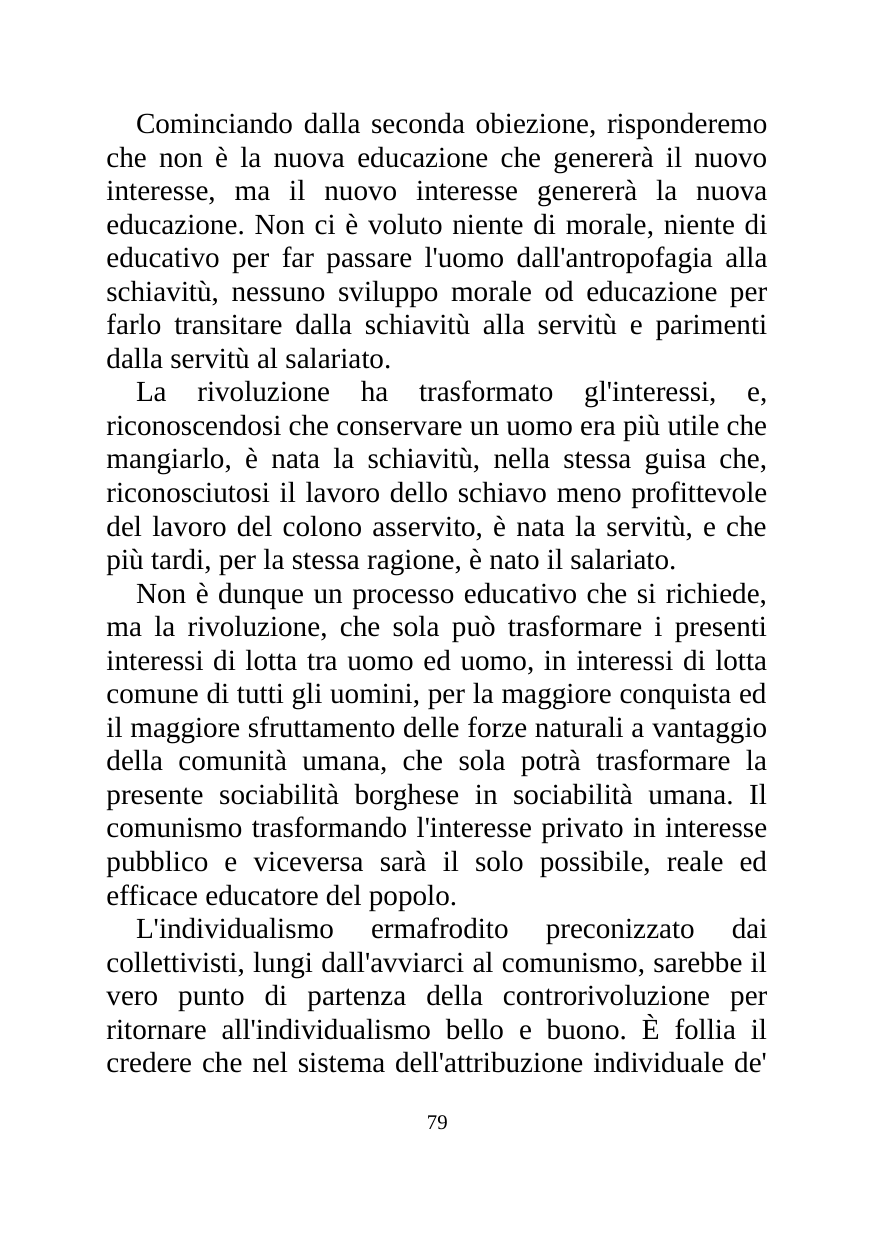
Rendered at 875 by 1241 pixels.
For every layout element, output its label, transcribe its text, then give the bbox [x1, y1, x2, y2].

text L'individualismo ermafrodito preconizzato dai collettivisti, lungi dall'avviarci al comunismo, sarebbe il vero punto di partenza della controrivoluzione per ritornare all'individualismo bello e buono. È follia il credere che nel sistema dell'attribuzione individuale de' [106, 911, 768, 1079]
text Cominciando dalla seconda obiezione, risponderemo che non è la nuova educazione che genererà il nuovo interesse, ma il nuovo interesse genererà la nuova educazione. Non ci è voluto niente di morale, niente di educativo per far passare l'uomo dall'antropofagia alla schiavitù, nessuno sviluppo morale od educazione per farlo transitare dalla schiavitù alla servitù e parimenti dalla servitù al salariato. [106, 106, 768, 374]
text Non è dunque un processo educativo che si richiede, ma la rivoluzione, che sola può trasformare i presenti interessi di lotta tra uomo ed uomo, in interessi di lotta comune di tutti gli uomini, per la maggiore conquista ed il maggiore sfruttamento delle forze naturali a vantaggio della comunità umana, che sola potrà trasformare la presente sociabilità borghese in sociabilità umana. Il comunismo trasformando l'interesse privato in interesse pubblico e viceversa sarà il solo possibile, reale ed efficace educatore del popolo. [106, 576, 768, 911]
text La rivoluzione ha trasformato gl'interessi, e, riconoscendosi che conservare un uomo era più utile che mangiarlo, è nata la schiavitù, nella stessa guisa che, riconosciutosi il lavoro dello schiavo meno profittevole del lavoro del colono asservito, è nata la servitù, e che più tardi, per la stessa ragione, è nato il salariato. [106, 374, 768, 576]
